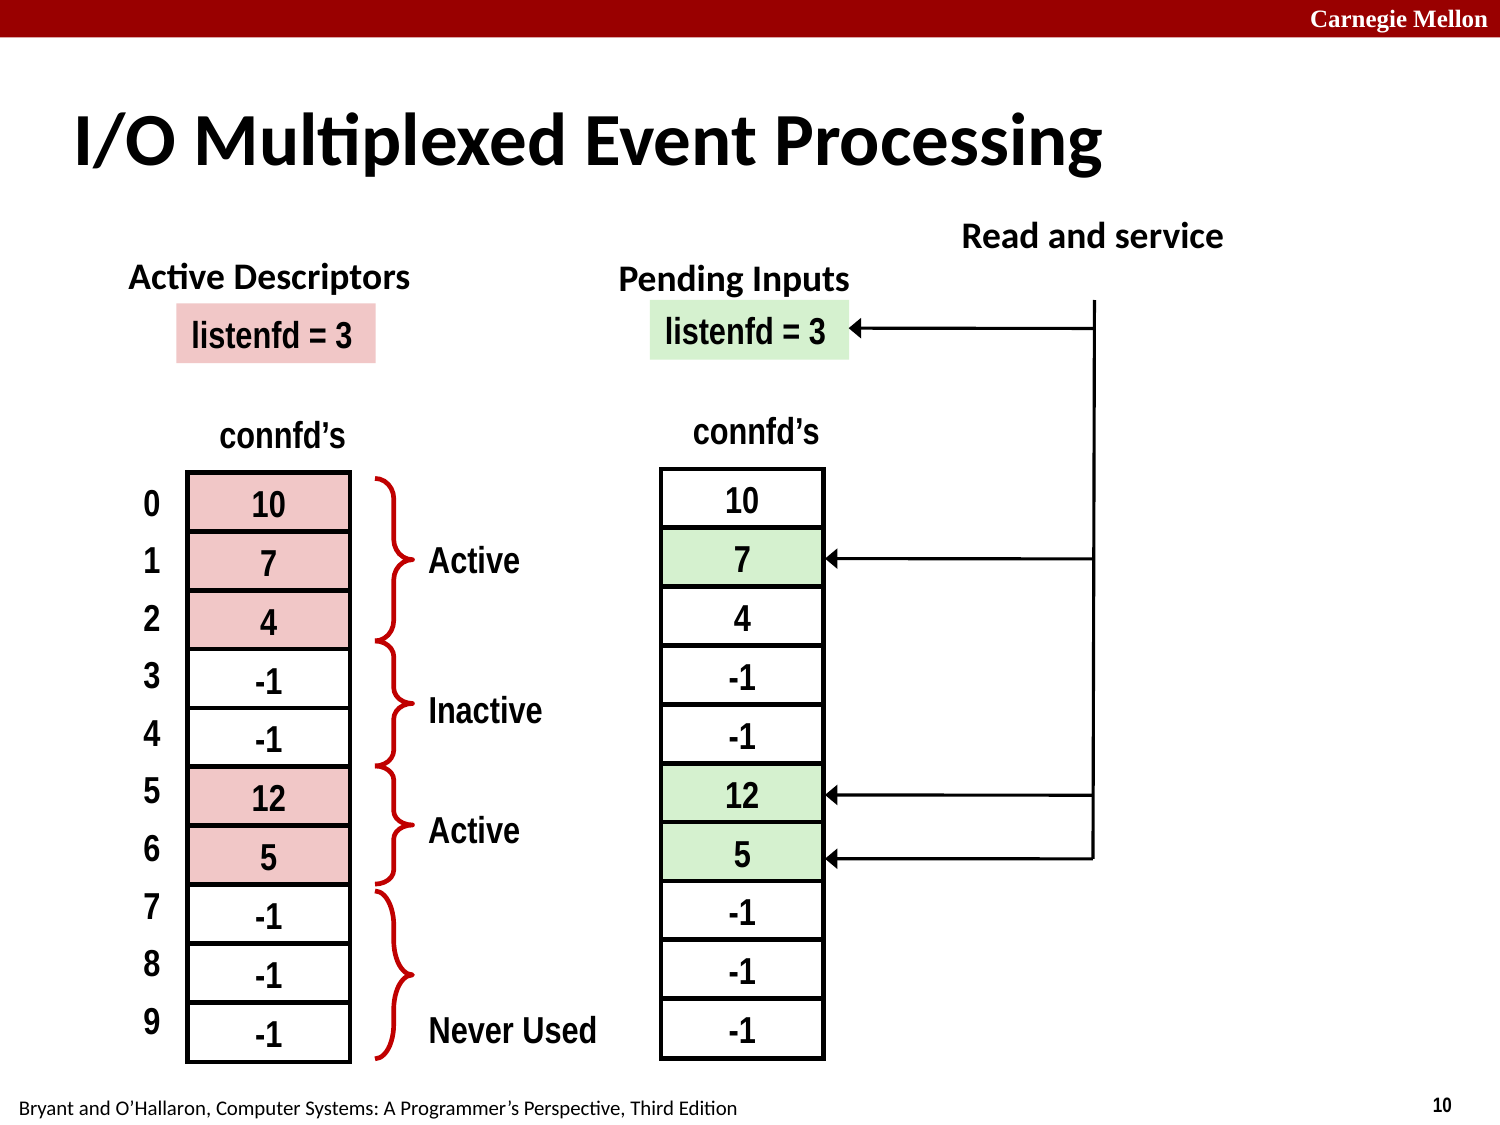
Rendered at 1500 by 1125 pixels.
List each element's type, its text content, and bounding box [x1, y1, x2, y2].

text_box 7 [12, 874, 175, 931]
text_box -1 [187, 707, 350, 766]
text_box 10 [660, 468, 824, 527]
text_box 12 [660, 763, 824, 821]
text_box 4 [660, 586, 824, 645]
text_box 6 [12, 816, 175, 874]
text_box 5 [12, 758, 175, 816]
text_box 4 [187, 590, 350, 649]
text_box listenfd = 3 [176, 305, 376, 364]
text_box -1 [187, 649, 350, 707]
text_box -1 [660, 998, 824, 1059]
text_box connfd’s [678, 399, 835, 460]
text_box Read and service [930, 204, 1257, 264]
text_box Inactive [413, 678, 558, 739]
text_box 1 [12, 528, 175, 586]
text_box 2 [12, 586, 175, 643]
text_box Never Used [413, 998, 613, 1059]
text_box connfd’s [204, 403, 361, 464]
text_box -1 [187, 1002, 350, 1063]
text_box Active Descriptors [113, 244, 426, 305]
text_box -1 [187, 884, 350, 943]
text_box 5 [187, 825, 350, 884]
text_box Active [413, 528, 536, 589]
text_box -1 [187, 943, 350, 1002]
text_box 3 [12, 643, 175, 701]
text_box 7 [660, 527, 824, 586]
text_box 10 [187, 472, 350, 531]
text_box 5 [660, 821, 824, 880]
text_box 8 [12, 931, 175, 989]
text_box Active [413, 798, 536, 859]
text_box Pending Inputs [555, 246, 914, 307]
text_box 4 [12, 701, 175, 758]
text_box listenfd = 3 [649, 307, 850, 360]
title I/O Multiplexed Event Processing [58, 72, 1304, 198]
text_box -1 [660, 645, 824, 704]
text_box 7 [187, 531, 350, 590]
text_box -1 [660, 704, 824, 763]
text_box 0 [12, 471, 175, 528]
text_box -1 [660, 939, 824, 998]
text_box 9 [12, 989, 175, 1050]
text_box -1 [660, 880, 824, 939]
text_box 12 [187, 766, 350, 825]
